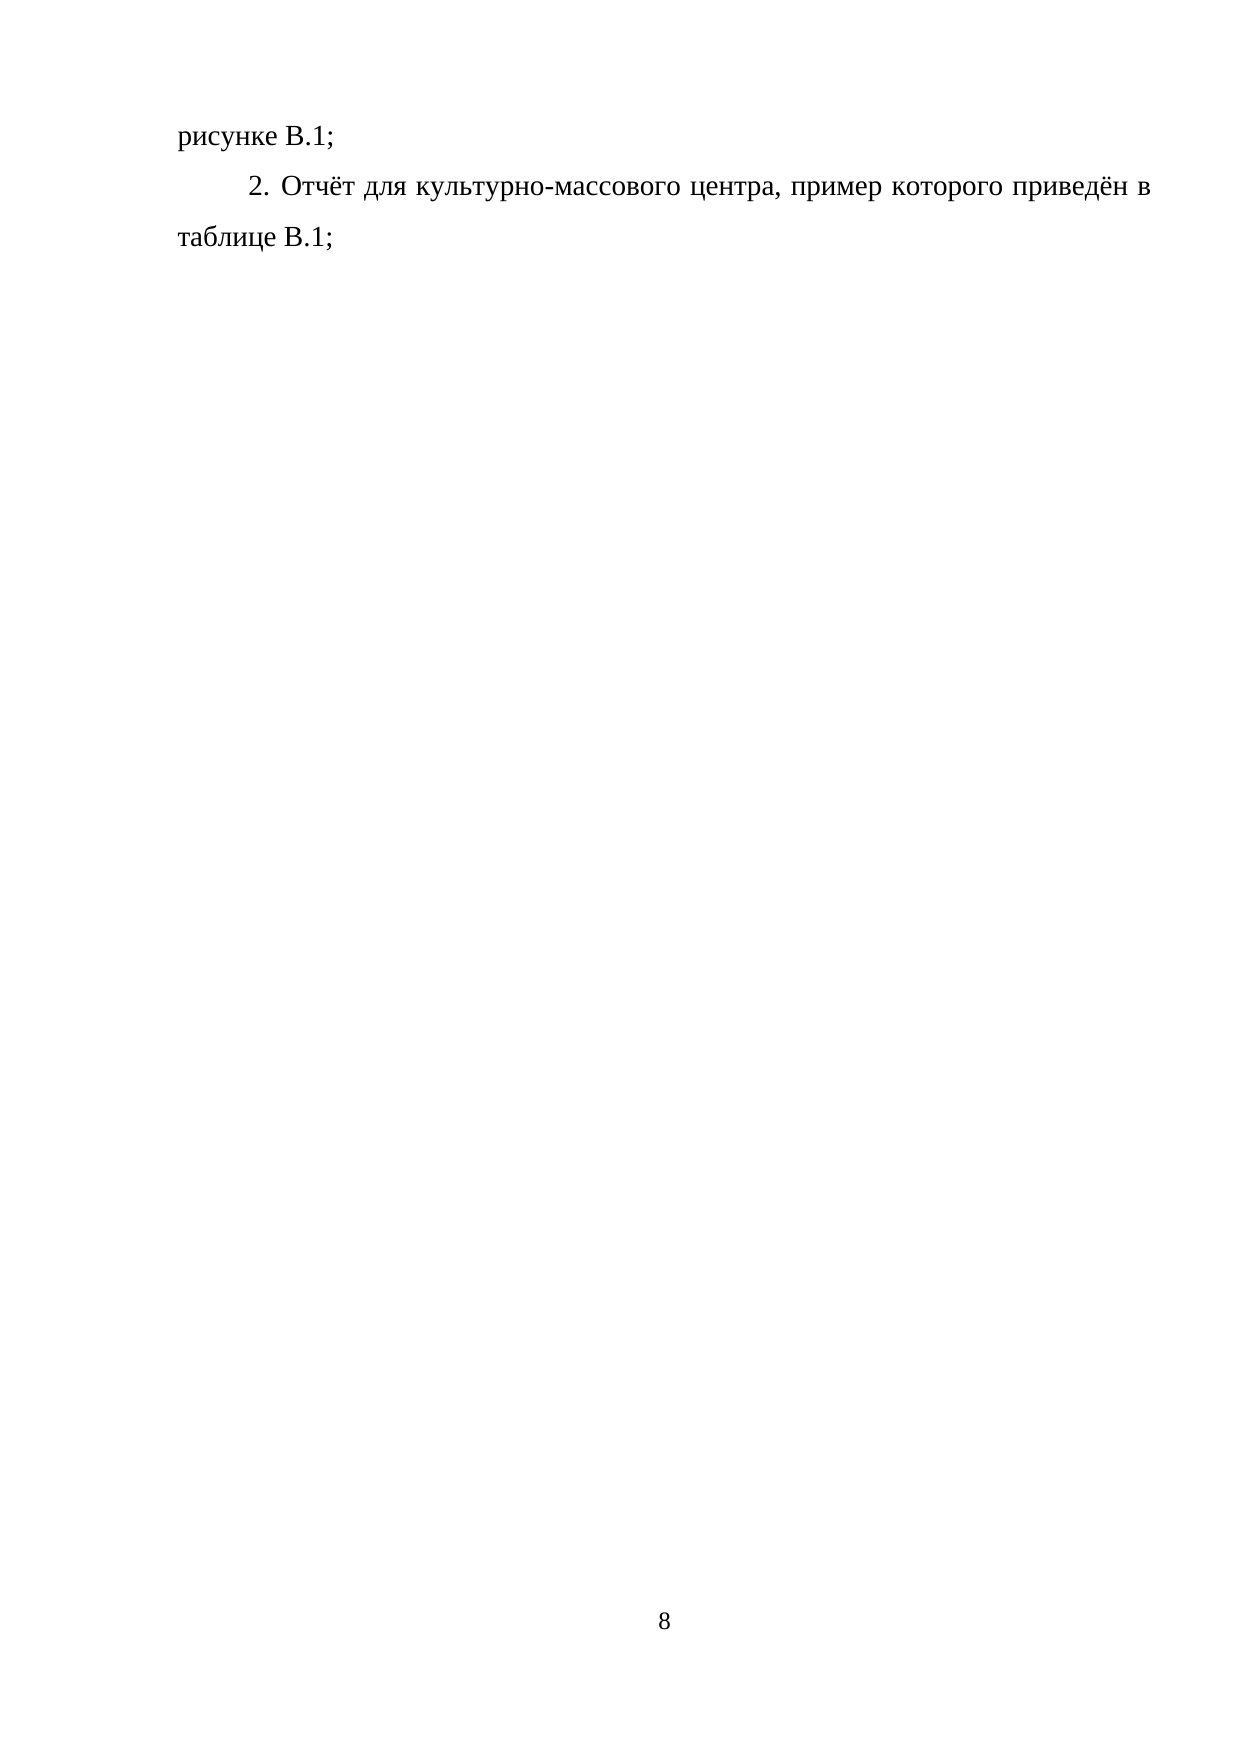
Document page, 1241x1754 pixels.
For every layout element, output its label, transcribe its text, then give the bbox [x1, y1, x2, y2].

list рисунке В.1; [177, 118, 1152, 152]
list Отчёт для культурно-массового центра, пример которого приведён в таблице В.1; [177, 168, 1152, 252]
